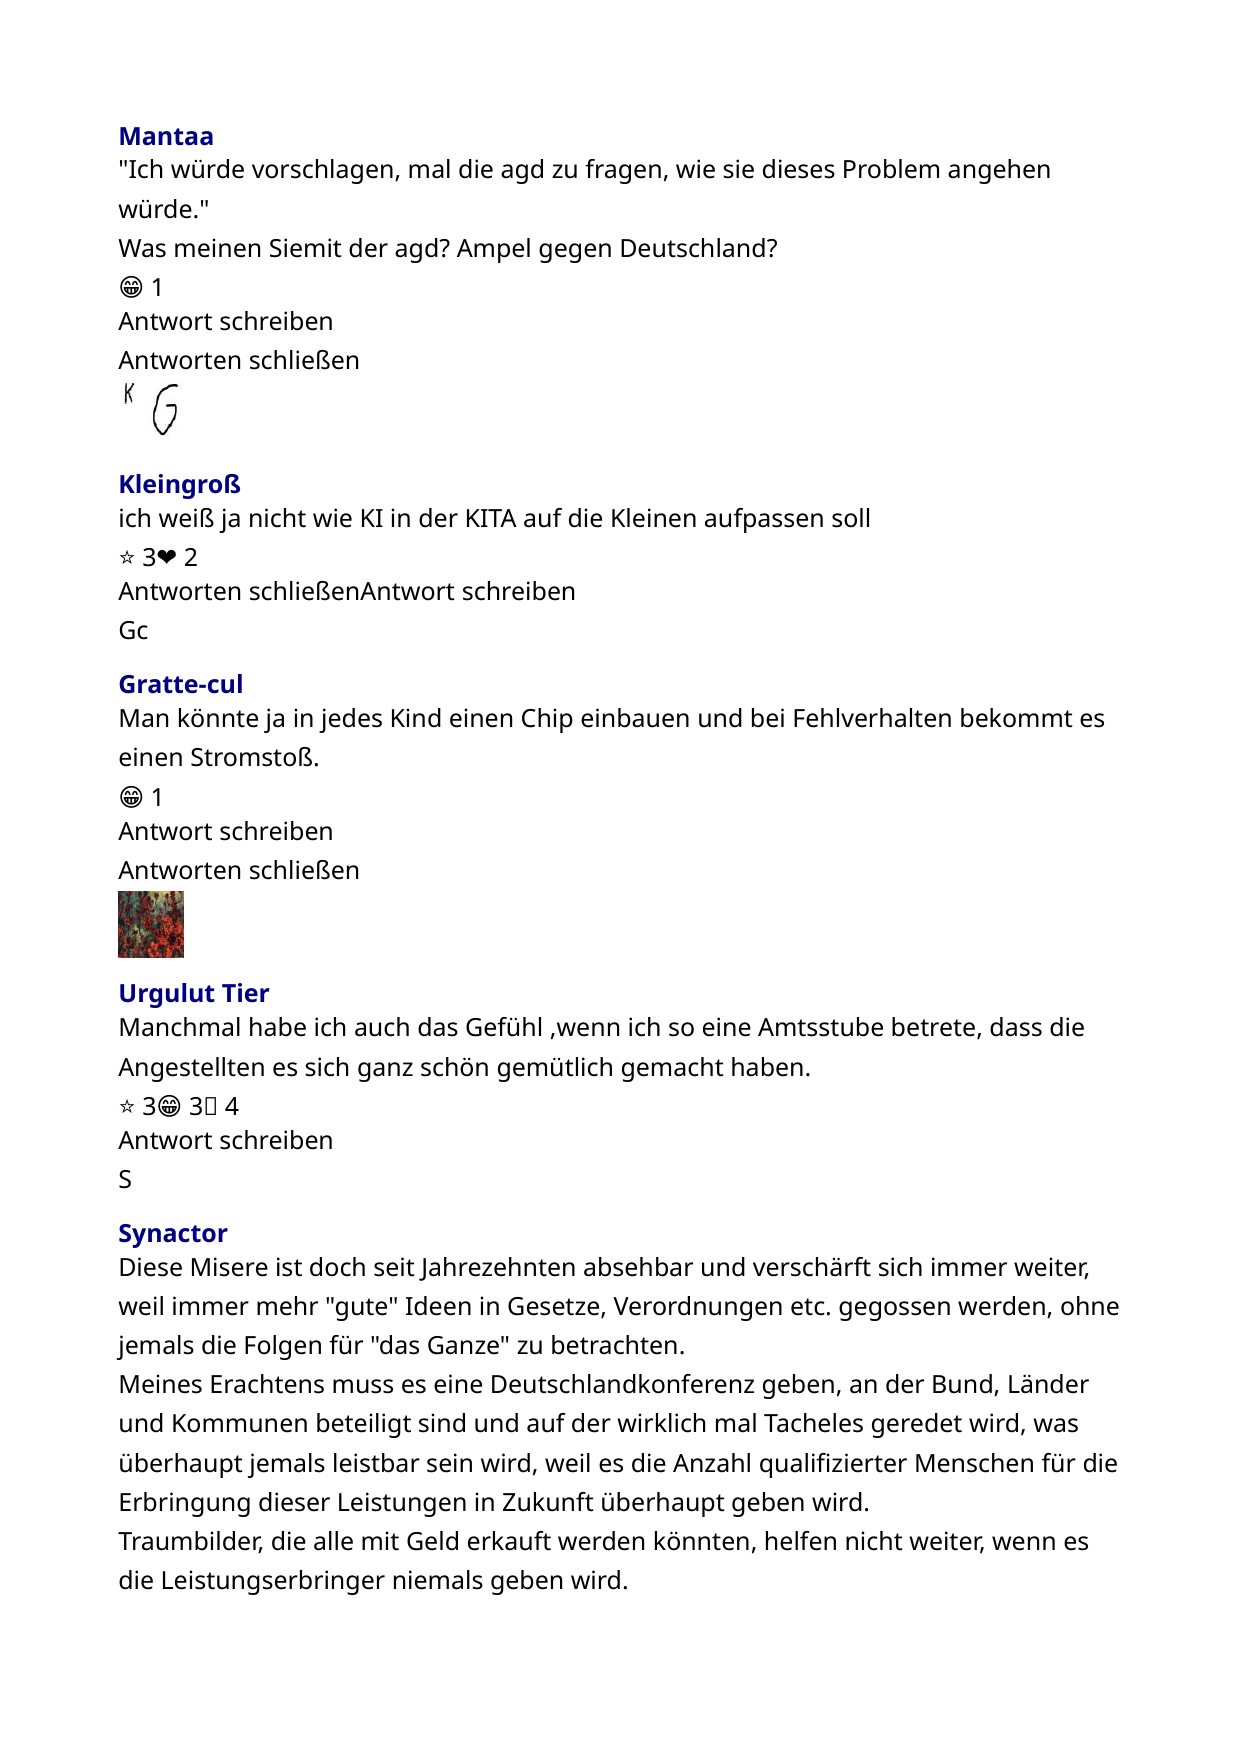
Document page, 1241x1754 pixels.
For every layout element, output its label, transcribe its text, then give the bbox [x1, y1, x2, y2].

subtitle Kleingroß [118, 467, 1122, 501]
text Antwort schreiben [118, 1122, 1122, 1157]
text Antwort schreiben [118, 813, 1122, 847]
text 😁 1 [118, 270, 1122, 304]
text Antworten schließen [118, 343, 1122, 377]
text Diese Misere ist doch seit Jahrezehnten absehbar und verschärft sich immer weiter, weil immer mehr "gute" Ideen in Gesetze, Verordnungen etc. gegossen werden, ohne jemals die Folgen für "das Ganze" zu betrachten. [118, 1249, 1122, 1362]
text Traumbilder, die alle mit Geld erkauft werden könnten, helfen nicht weiter, wenn es die Leistungserbringer niemals geben wird. [118, 1524, 1122, 1597]
text 😁 1 [118, 779, 1122, 813]
text ich weiß ja nicht wie KI in der KITA auf die Kleinen aufpassen soll [118, 501, 1122, 535]
text S [118, 1162, 1122, 1196]
text Antworten schließenAntwort schreiben [118, 574, 1122, 608]
subtitle Urgulut Tier [118, 976, 1122, 1010]
picture [118, 382, 184, 448]
text ⭐️ 3😁 3🤨 4 [118, 1088, 1122, 1122]
picture [118, 891, 184, 958]
text "Ich würde vorschlagen, mal die agd zu fragen, wie sie dieses Problem angehen würde." [118, 152, 1122, 225]
text Manchmal habe ich auch das Gefühl ,wenn ich so eine Amtsstube betrete, dass die Angestellten es sich ganz schön gemütlich gemacht haben. [118, 1010, 1122, 1083]
text Antwort schreiben [118, 304, 1122, 338]
text Man könnte ja in jedes Kind einen Chip einbauen und bei Fehlverhalten bekommt es einen Stromstoß. [118, 701, 1122, 774]
text ⭐️ 3❤️ 2 [118, 540, 1122, 574]
text Gc [118, 613, 1122, 647]
subtitle Synactor [118, 1215, 1122, 1249]
text Antworten schließen [118, 852, 1122, 886]
subtitle Mantaa [118, 118, 1122, 152]
text Meines Erachtens muss es eine Deutschlandkonferenz geben, an der Bund, Länder und Kommunen beteiligt sind und auf der wirklich mal Tacheles geredet wird, was überhaupt jemals leistbar sein wird, weil es die Anzahl qualifizierter Menschen für die Erbringung dieser Leistungen in Zukunft überhaupt geben wird. [118, 1367, 1122, 1518]
subtitle Gratte-cul [118, 667, 1122, 701]
text Was meinen Siemit der agd? Ampel gegen Deutschland? [118, 231, 1122, 264]
